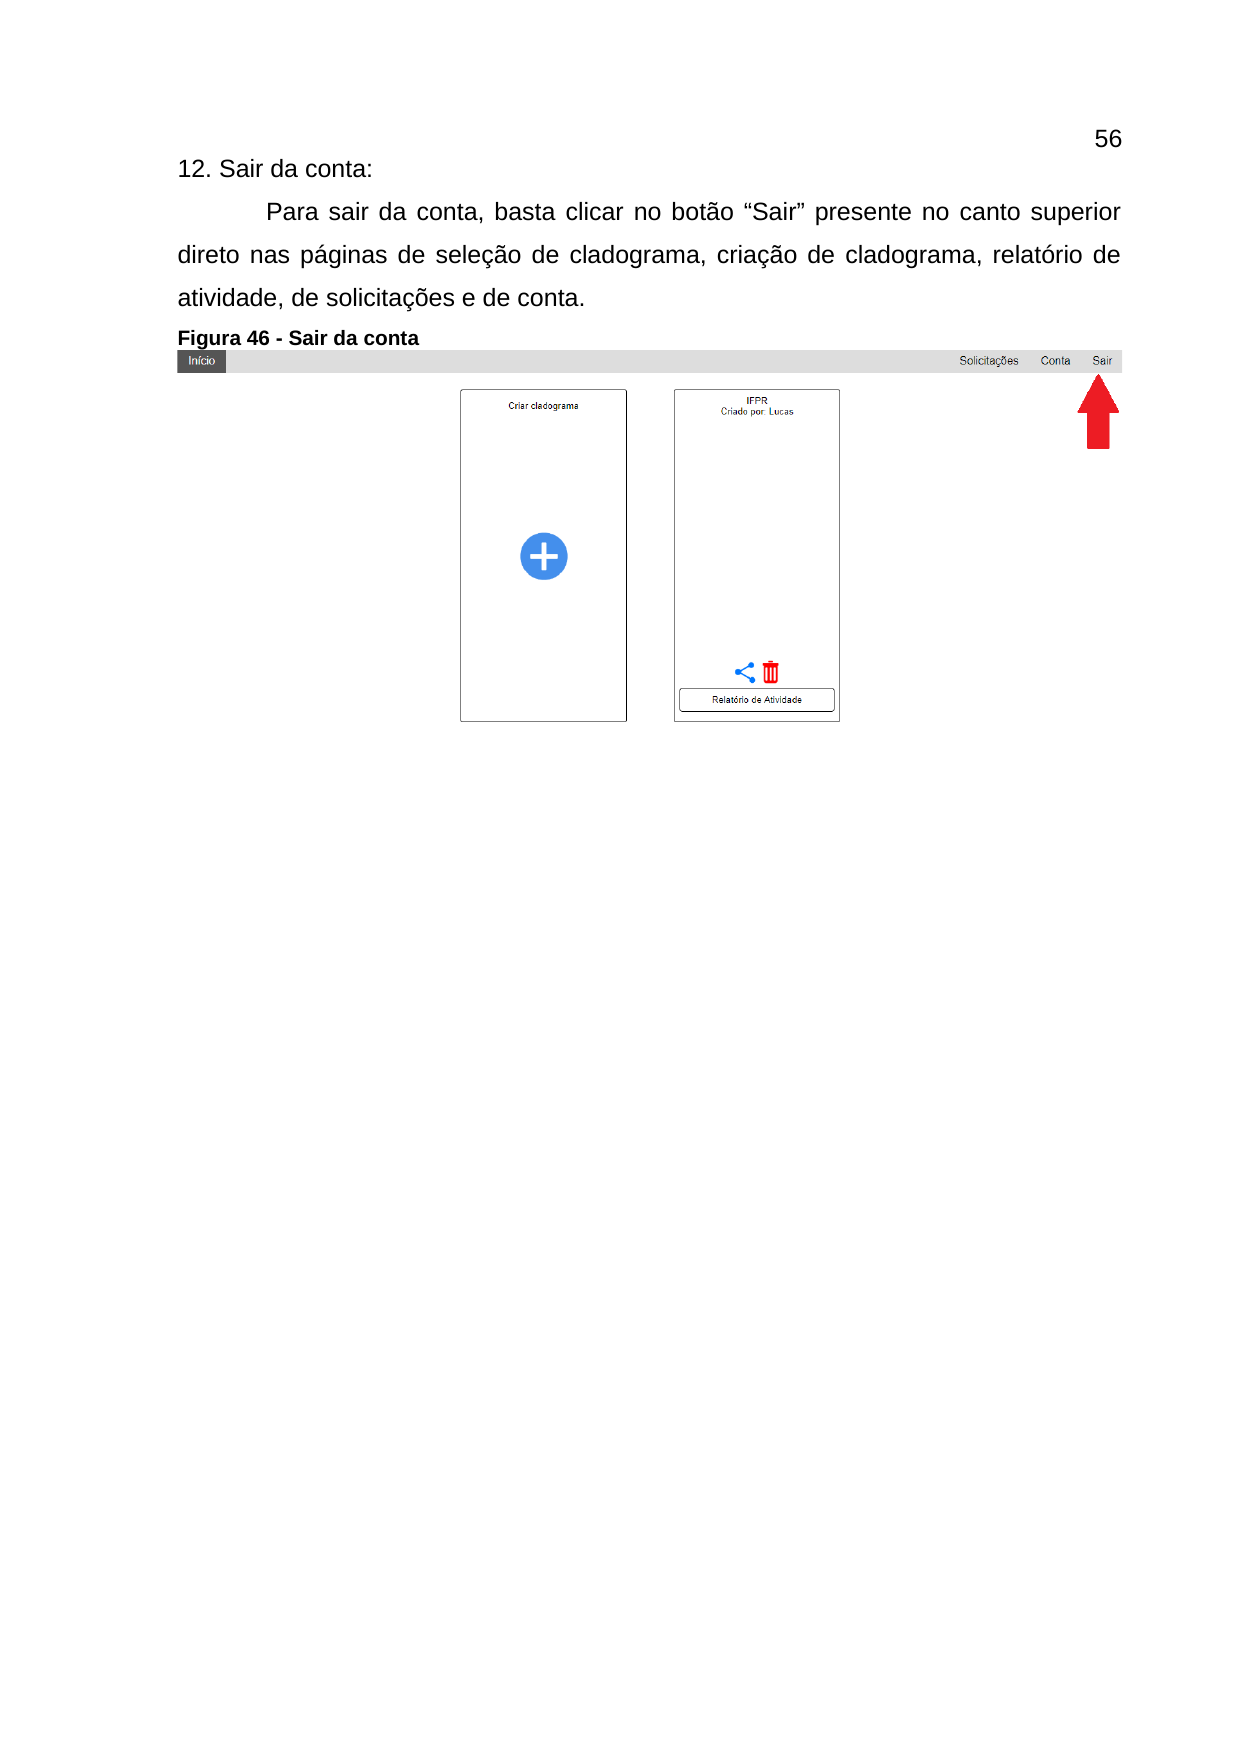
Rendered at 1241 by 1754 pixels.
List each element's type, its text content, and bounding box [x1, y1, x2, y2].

picture [177, 350, 1123, 783]
text 12. Sair da conta: [177, 153, 1122, 182]
text Para sair da conta, basta clicar no botão “Sair” presente no canto superior direto nas páginas de seleção de cladograma, criação de cladograma, relatório de atividade, de solicitações e de conta. [177, 197, 1122, 312]
text Figura 46 - Sair da conta [177, 326, 1122, 350]
